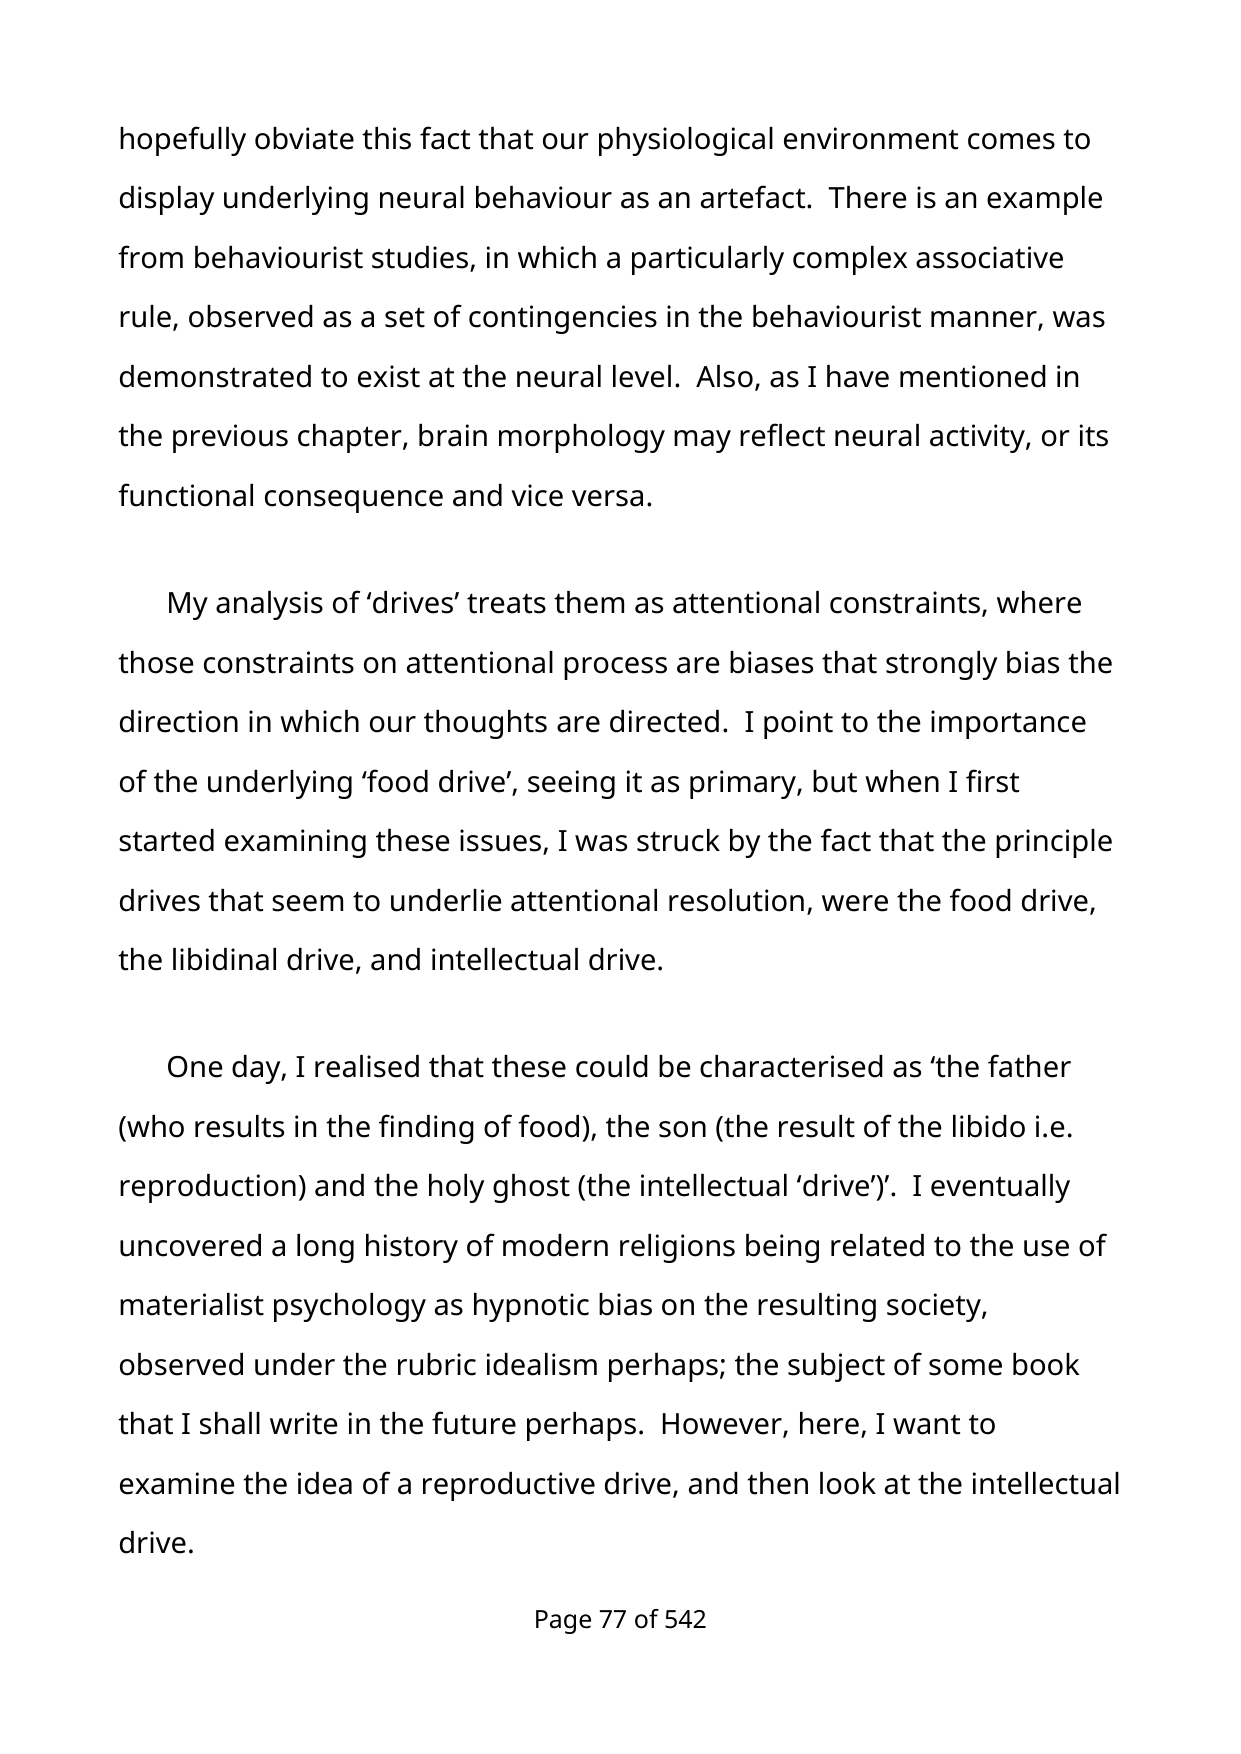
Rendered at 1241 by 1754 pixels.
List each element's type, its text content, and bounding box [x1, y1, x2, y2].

text One day, I realised that these could be characterised as ‘the father (who results in the finding of food), the son (the result of the libido i.e. reproduction) and the holy ghost (the intellectual ‘drive’)’. I eventually uncovered a long history of modern religions being related to the use of materialist psychology as hypnotic bias on the resulting society, observed under the rubric idealism perhaps; the subject of some book that I shall write in the future perhaps. However, here, I want to examine the idea of a reproductive drive, and then look at the intellectual drive. [118, 1047, 1122, 1562]
text My analysis of ‘drives’ treats them as attentional constraints, where those constraints on attentional process are biases that strongly bias the direction in which our thoughts are directed. I point to the importance of the underlying ‘food drive’, seeing it as primary, but when I first started examining these issues, I was struck by the fact that the principle drives that seem to underlie attentional resolution, were the food drive, the libidinal drive, and intellectual drive. [118, 582, 1122, 979]
text hopefully obviate this fact that our physiological environment comes to display underlying neural behaviour as an artefact. There is an example from behaviourist studies, in which a particularly complex associative rule, observed as a set of contingencies in the behaviourist manner, was demonstrated to exist at the neural level. Also, as I have mentioned in the previous chapter, brain morphology may reflect neural activity, or its functional consequence and vice versa. [118, 118, 1122, 515]
